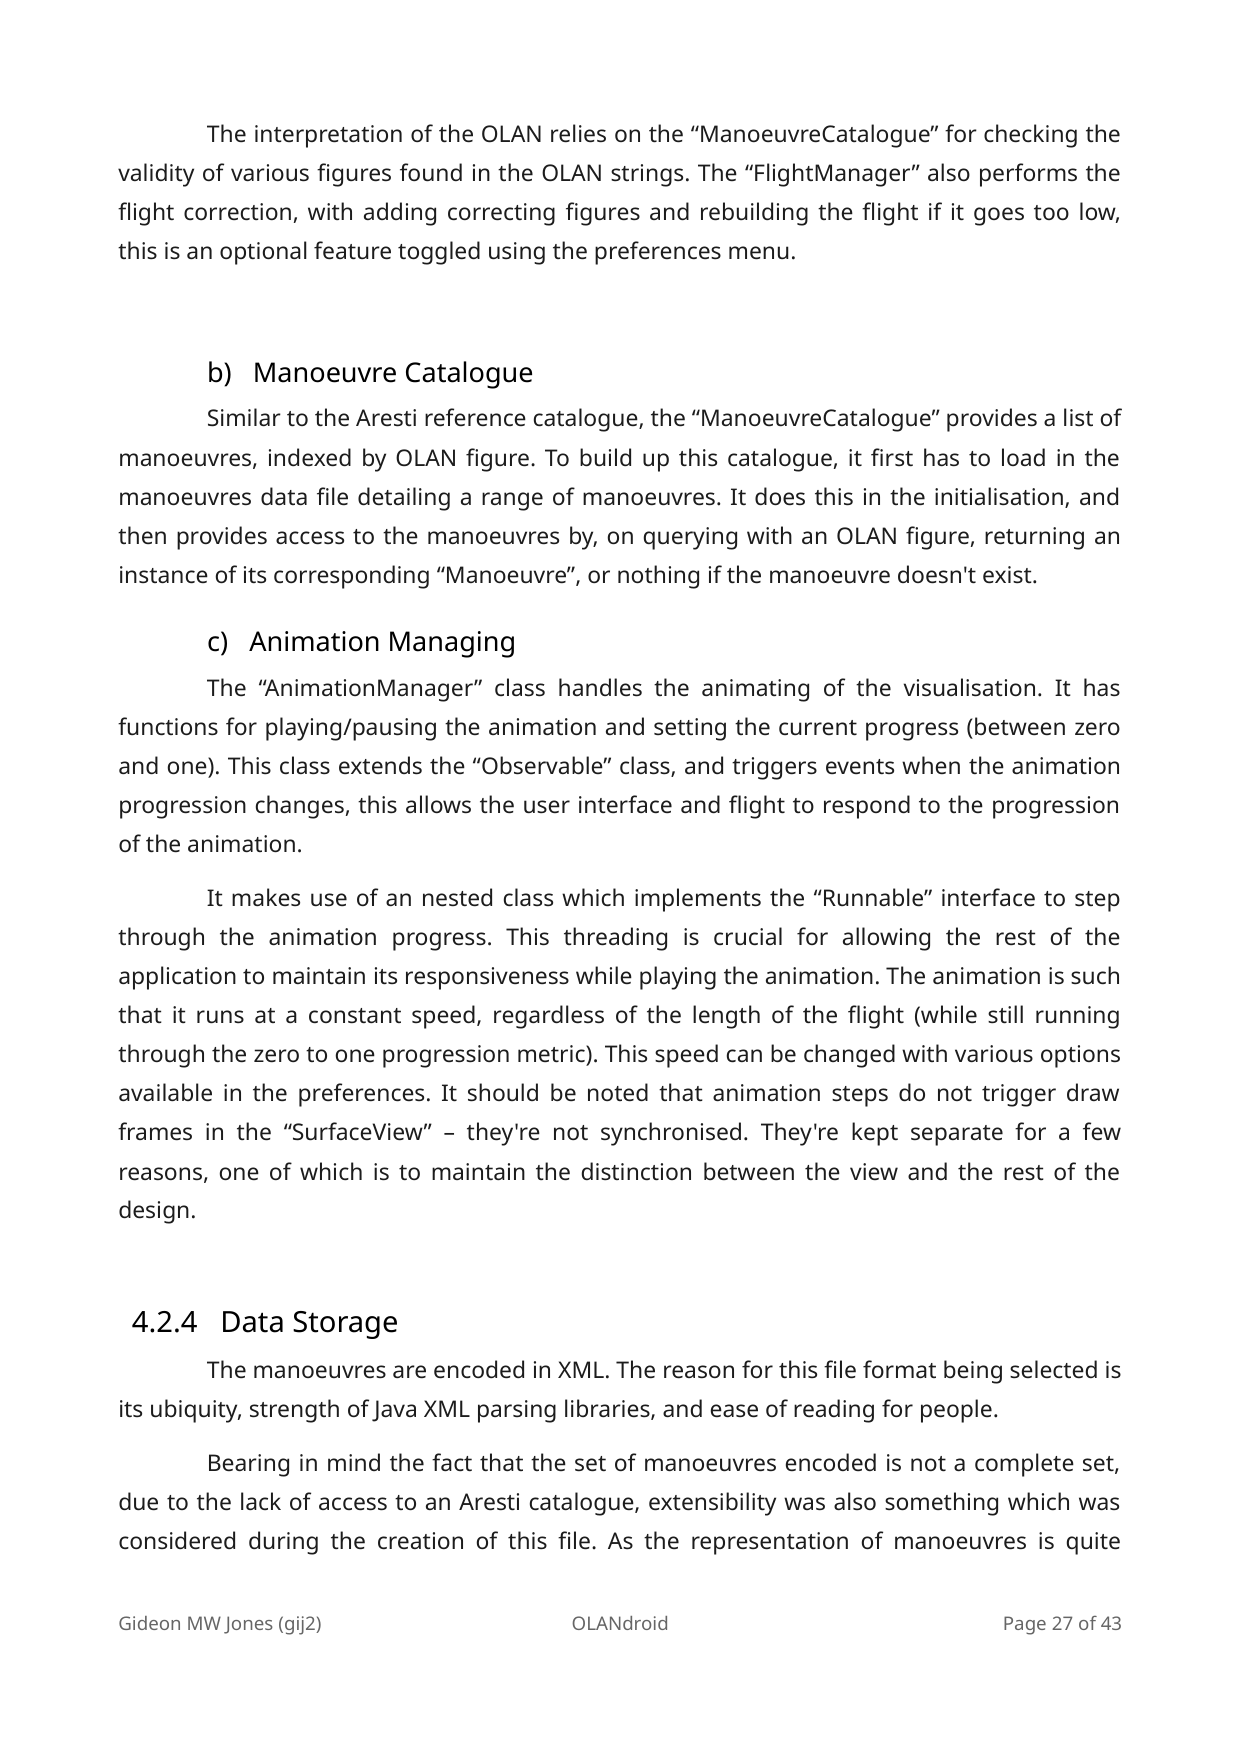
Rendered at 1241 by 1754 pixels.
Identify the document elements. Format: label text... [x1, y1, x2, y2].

subtitle Data Storage [124, 1302, 1122, 1341]
text Bearing in mind the fact that the set of manoeuvres encoded is not a complete set, due to the lack of access to an Aresti catalogue, extensibility was also something which was considered during the creation of this file. As the representation of manoeuvres is quite [118, 1447, 1122, 1556]
text Similar to the Aresti reference catalogue, the “ManoeuvreCatalogue” provides a list of manoeuvres, indexed by OLAN figure. To build up this catalogue, it first has to load in the manoeuvres data file detailing a range of manoeuvres. It does this in the initialisation, and then provides access to the manoeuvres by, on querying with an OLAN figure, returning an instance of its corresponding “Manoeuvre”, or nothing if the manoeuvre doesn't exist. [118, 402, 1122, 590]
text The “AnimationManager” class handles the animating of the visualisation. It has functions for playing/pausing the animation and setting the current progress (between zero and one). This class extends the “Observable” class, and triggers events when the animation progression changes, this allows the user interface and flight to respond to the progression of the animation. [118, 672, 1122, 859]
text The manoeuvres are encoded in XML. The reason for this file format being selected is its ubiquity, strength of Java XML parsing libraries, and ease of reading for people. [118, 1354, 1122, 1424]
text It makes use of an nested class which implements the “Runnable” interface to step through the animation progress. This threading is crucial for allowing the rest of the application to maintain its responsiveness while playing the animation. The animation is such that it runs at a constant speed, regardless of the length of the flight (while still running through the zero to one progression metric). This speed can be changed with various options available in the preferences. It should be noted that animation steps do not trigger draw frames in the “SurfaceView” – they're not synchronised. They're kept separate for a few reasons, one of which is to maintain the distinction between the view and the rest of the design. [118, 882, 1122, 1226]
text The interpretation of the OLAN relies on the “ManoeuvreCatalogue” for checking the validity of various figures found in the OLAN strings. The “FlightManager” also performs the flight correction, with adding correcting figures and rebuilding the flight if it goes too low, this is an optional feature toggled using the preferences menu. [118, 118, 1122, 267]
subtitle Manoeuvre Catalogue [207, 353, 1122, 390]
subtitle Animation Managing [207, 623, 1122, 659]
